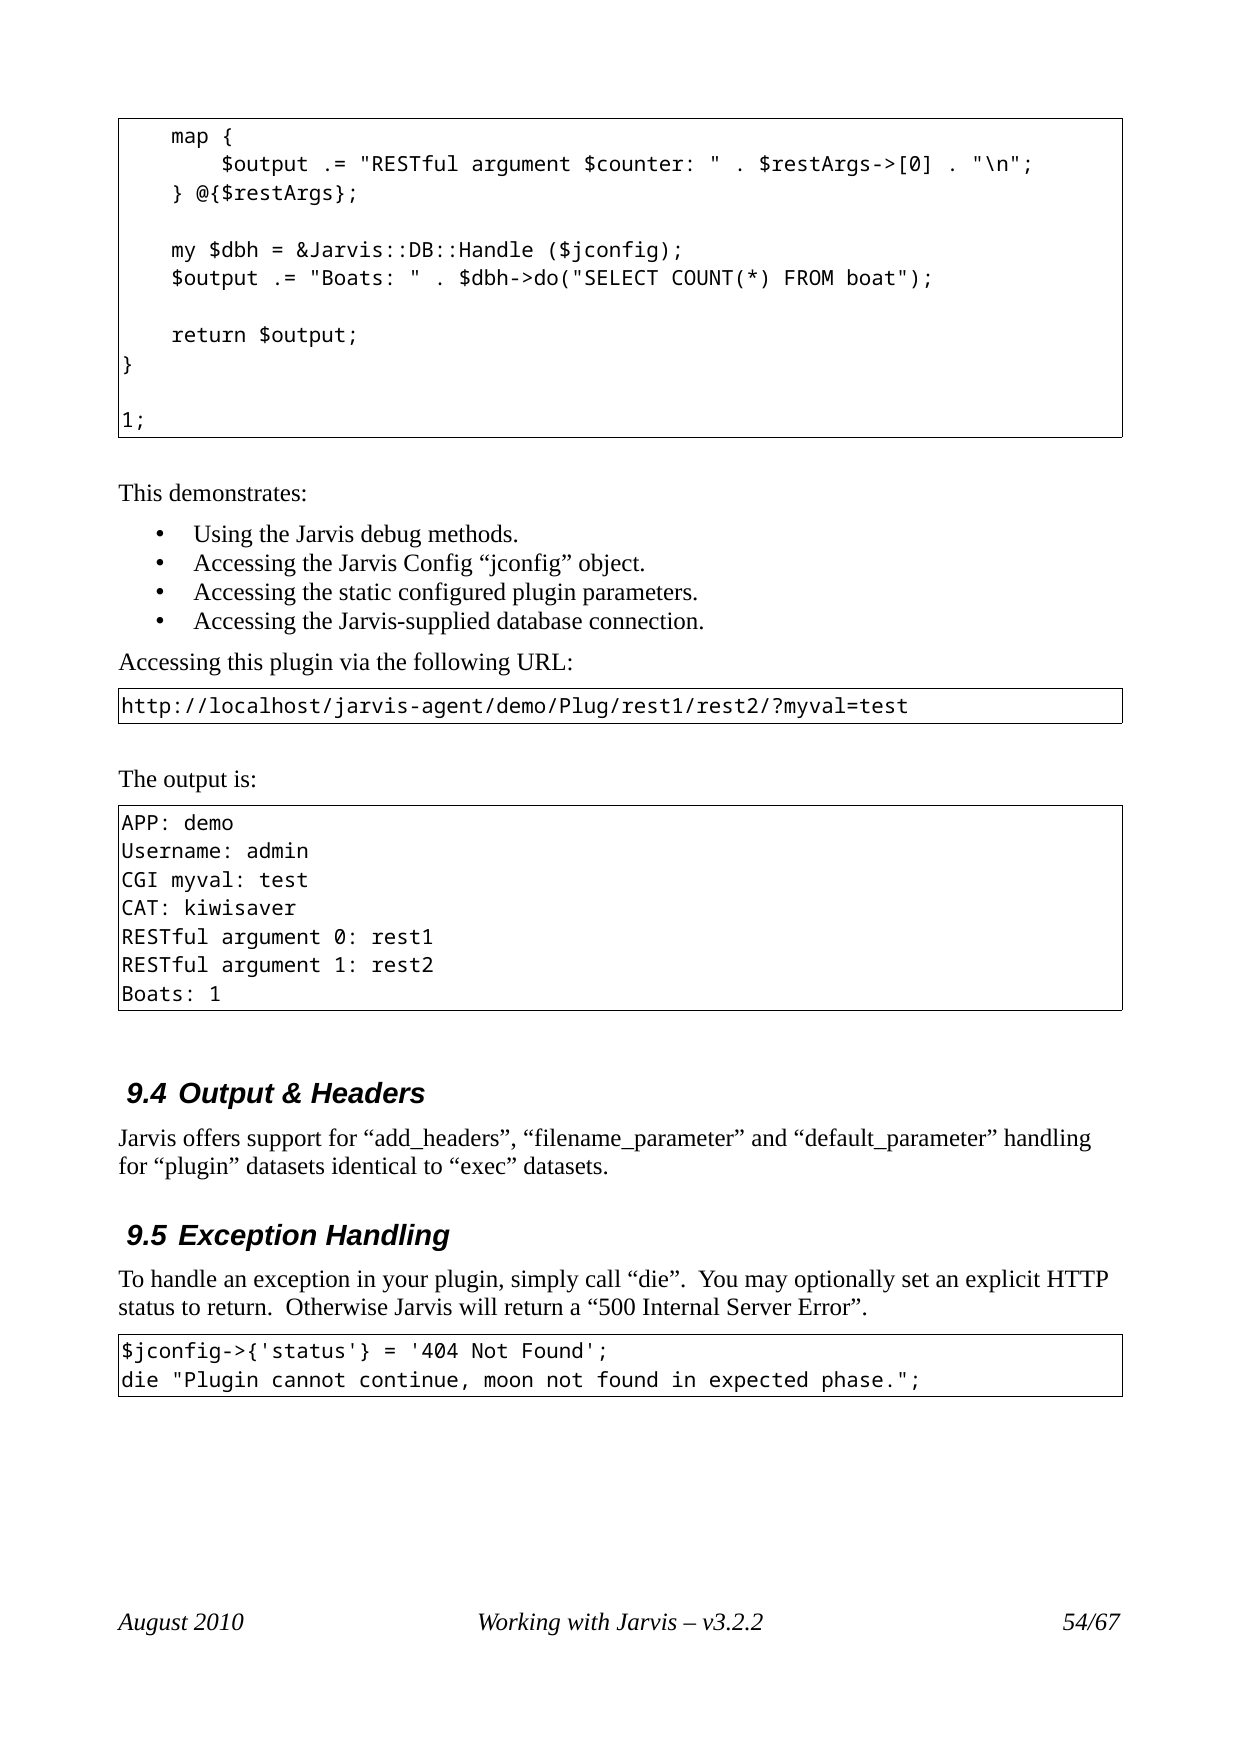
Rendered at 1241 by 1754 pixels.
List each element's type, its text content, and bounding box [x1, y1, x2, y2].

text The output is: [118, 764, 1122, 793]
text my $dbh = &Jarvis::DB::Handle ($jconfig); [119, 232, 1122, 260]
list Accessing the Jarvis-supplied database connection. [156, 606, 1122, 634]
text die "Plugin cannot continue, moon not found in expected phase."; [119, 1362, 1122, 1396]
text } [119, 346, 1122, 377]
text CGI myval: test [119, 862, 1122, 891]
text http://localhost/jarvis-agent/demo/Plug/rest1/rest2/?myval=test [119, 689, 1122, 723]
text APP: demo [119, 806, 1122, 834]
text Username: admin [119, 834, 1122, 862]
text Boats: 1 [119, 976, 1122, 1010]
text 1; [119, 402, 1122, 437]
text return $output; [119, 317, 1122, 346]
subtitle Output & Headers [118, 1077, 1122, 1110]
list Accessing the Jarvis Config “jconfig” object. [156, 548, 1122, 577]
text } @{$restArgs}; [119, 175, 1122, 206]
text RESTful argument 1: rest2 [119, 947, 1122, 976]
text $jconfig->{'status'} = '404 Not Found'; [119, 1335, 1122, 1362]
list Using the Jarvis debug methods. [156, 519, 1122, 548]
text Jarvis offers support for “add_headers”, “filename_parameter” and “default_parameter” handling for “plugin” datasets identical to “exec” datasets. [118, 1123, 1122, 1180]
text map { [119, 119, 1122, 147]
list Accessing the static configured plugin parameters. [156, 577, 1122, 606]
text To handle an exception in your plugin, simply call “die”. You may optionally set an explicit HTTP status to return. Otherwise Jarvis will return a “500 Internal Server Error”. [118, 1264, 1122, 1321]
text $output .= "RESTful argument $counter: " . $restArgs->[0] . "\n"; [119, 147, 1122, 175]
text Accessing this plugin via the following URL: [118, 647, 1122, 676]
text $output .= "Boats: " . $dbh->do("SELECT COUNT(*) FROM boat"); [119, 260, 1122, 292]
subtitle Exception Handling [118, 1218, 1122, 1251]
text CAT: kiwisaver [119, 891, 1122, 919]
text This demonstrates: [118, 478, 1122, 507]
text RESTful argument 0: rest1 [119, 919, 1122, 947]
